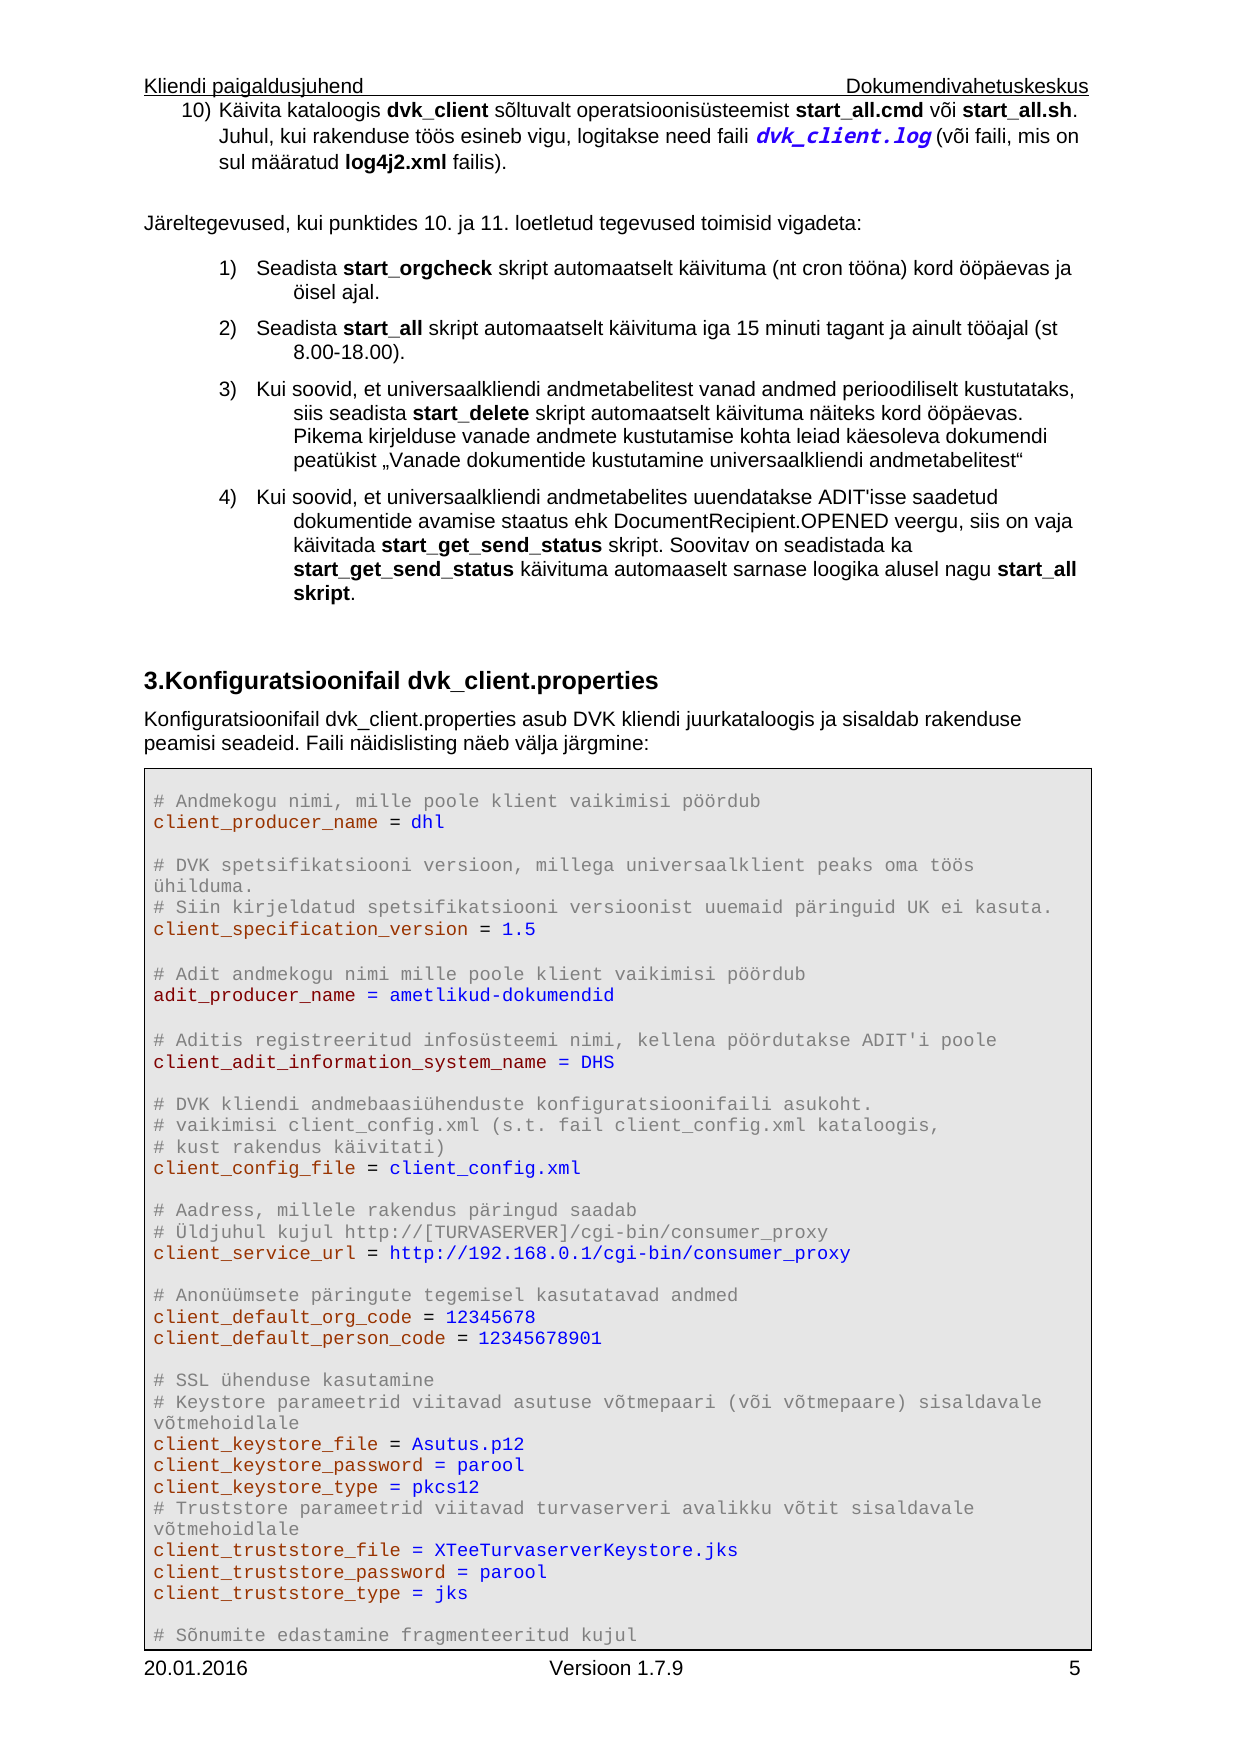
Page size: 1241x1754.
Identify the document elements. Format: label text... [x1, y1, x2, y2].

list Kui soovid, et universaalkliendi andmetabelitest vanad andmed perioodiliselt kustutataks, siis seadista start_delete skript automaatselt käivituma näiteks kord ööpäevas. Pikema kirjelduse vanade andmete kustutamise kohta leiad käesoleva dokumendi peatükist „Vanade dokumentide kustutamine universaalkliendi andmetabelitest“ [218, 376, 1092, 472]
subtitle Konfiguratsioonifail dvk_client.properties [144, 666, 1092, 695]
text # DVK kliendi andmebaasiühenduste konfiguratsioonifaili asukoht. [145, 1092, 1091, 1113]
text Konfiguratsioonifail dvk_client.properties asub DVK kliendi juurkataloogis ja sisaldab rakenduse peamisi seadeid. Faili näidislisting näeb välja järgmine: [144, 707, 1092, 755]
text # Siin kirjeldatud spetsifikatsiooni versioonist uuemaid päringuid UK ei kasuta. [145, 895, 1091, 916]
text client_default_org_code = 12345678 [145, 1304, 1091, 1326]
text # Andmekogu nimi, mille poole klient vaikimisi pöördub [145, 789, 1091, 810]
text adit_producer_name = ametlikud-dokumendid [145, 983, 1091, 1004]
text # Keystore parameetrid viitavad asutuse võtmepaari (või võtmepaare) sisaldavale võtmehoidlale [145, 1389, 1091, 1432]
text # Adit andmekogu nimi mille poole klient vaikimisi pöördub [145, 962, 1091, 983]
text client_keystore_password = parool [145, 1453, 1091, 1474]
text client_truststore_password = parool [145, 1559, 1091, 1581]
text client_truststore_type = jks [145, 1581, 1091, 1602]
list Käivita kataloogis dvk_client sõltuvalt operatsioonisüsteemist start_all.cmd või start_all.sh. Juhul, kui rakenduse töös esineb vigu, logitakse need faili dvk_client.log (või faili, mis on sul määratud log4j2.xml failis). [181, 98, 1092, 174]
text client_keystore_type = pkcs12 [145, 1474, 1091, 1496]
list Seadista start_orgcheck skript automaatselt käivituma (nt cron tööna) kord ööpäevas ja öisel ajal. [218, 256, 1092, 303]
text Järeltegevused, kui punktides 10. ja 11. loetletud tegevused toimisid vigadeta: [144, 211, 1092, 235]
text client_keystore_file = Asutus.p12 [145, 1432, 1091, 1453]
list Seadista start_all skript automaatselt käivituma iga 15 minuti tagant ja ainult tööajal (st 8.00-18.00). [218, 316, 1092, 364]
text client_producer_name = dhl [145, 810, 1091, 831]
text # Anonüümsete päringute tegemisel kasutatavad andmed [145, 1283, 1091, 1304]
text # Aditis registreeritud infosüsteemi nimi, kellena pöördutakse ADIT'i poole [145, 1028, 1091, 1049]
text # SSL ühenduse kasutamine [145, 1368, 1091, 1389]
text # kust rakendus käivitati) [145, 1134, 1091, 1156]
text # Aadress, millele rakendus päringud saadab [145, 1198, 1091, 1219]
text # DVK spetsifikatsiooni versioon, millega universaalklient peaks oma töös ühilduma. [145, 853, 1091, 895]
text client_config_file = client_config.xml [145, 1156, 1091, 1177]
text client_default_person_code = 12345678901 [145, 1326, 1091, 1347]
text # Üldjuhul kujul http://[TURVASERVER]/cgi-bin/consumer_proxy [145, 1219, 1091, 1241]
text client_service_url = http://192.168.0.1/cgi-bin/consumer_proxy [145, 1241, 1091, 1262]
text client_adit_information_system_name = DHS [145, 1049, 1091, 1071]
text # Sõnumite edastamine fragmenteeritud kujul [145, 1623, 1091, 1649]
text client_truststore_file = XTeeTurvaserverKeystore.jks [145, 1538, 1091, 1559]
text # Truststore parameetrid viitavad turvaserveri avalikku võtit sisaldavale võtmehoidlale [145, 1496, 1091, 1538]
text client_specification_version = 1.5 [145, 916, 1091, 938]
text # vaikimisi client_config.xml (s.t. fail client_config.xml kataloogis, [145, 1113, 1091, 1134]
list Kui soovid, et universaalkliendi andmetabelites uuendatakse ADIT'isse saadetud dokumentide avamise staatus ehk DocumentRecipient.OPENED veergu, siis on vaja käivitada start_get_send_status skript. Soovitav on seadistada ka start_get_send_status käivituma automaaselt sarnase loogika alusel nagu start_all skript. [218, 485, 1092, 604]
